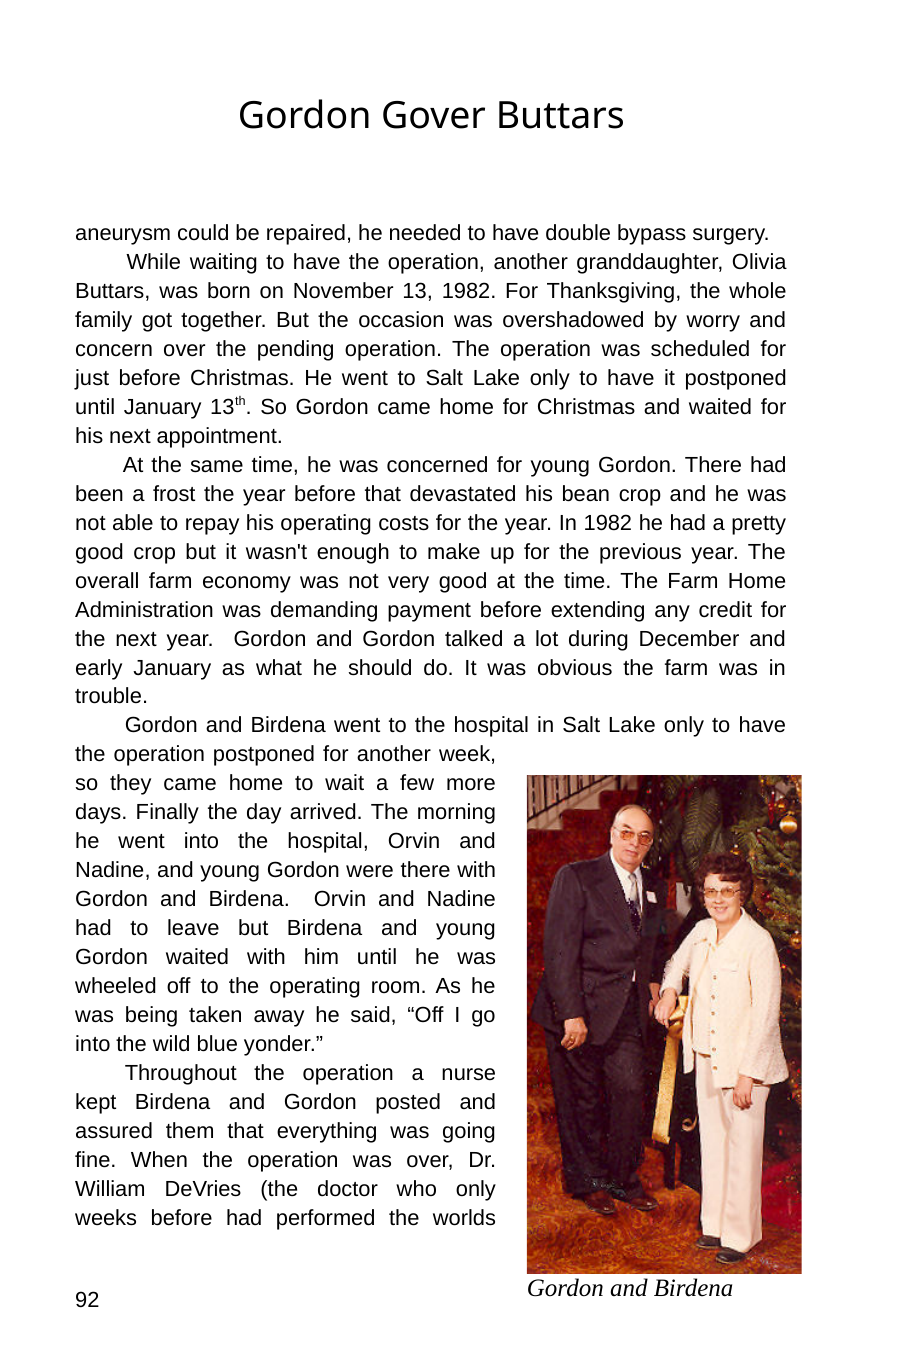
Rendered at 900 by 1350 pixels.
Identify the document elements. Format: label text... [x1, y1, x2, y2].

text At the same time, he was concerned for young Gordon. There had been a frost the year before that devastated his bean crop and he was not able to repay his operating costs for the year. In 1982 he had a pretty good crop but it wasn't enough to make up for the previous year. The overall farm economy was not very good at the time. The Farm Home Administration was demanding payment before extending any credit for the next year. Gordon and Gordon talked a lot during December and early January as what he should do. It was obvious the farm was in trouble. [75, 452, 787, 709]
text While waiting to have the operation, another granddaughter, Olivia Buttars, was born on November 13, 1982. For Thanksgiving, the whole family got together. But the occasion was overshadowed by worry and concern over the pending operation. The operation was scheduled for just before Christmas. He went to Salt Lake only to have it postponed until January 13th. So Gordon came home for Christmas and waited for his next appointment. [75, 249, 787, 448]
picture [526, 775, 802, 1274]
text aneurysm could be repaired, he needed to have double bypass surgery. [75, 220, 787, 245]
text Throughout the operation a nurse kept Birdena and Gordon posted and assured them that everything was going fine. When the operation was over, Dr. William DeVries (the doctor who only weeks before had performed the worlds [75, 1060, 526, 1230]
text Gordon and Birdena [527, 1274, 801, 1302]
text Gordon and Birdena went to the hospital in Salt Lake only to have the operation postponed for another week, so they came home to wait a few more days. Finally the day arrived. The morning he went into the hospital, Orvin and Nadine, and young Gordon were there with Gordon and Birdena. Orvin and Nadine had to leave but Birdena and young Gordon waited with him until he was wheeled off to the operating room. As he was being taken away he said, “Off I go into the wild blue yonder.” [75, 712, 801, 1056]
